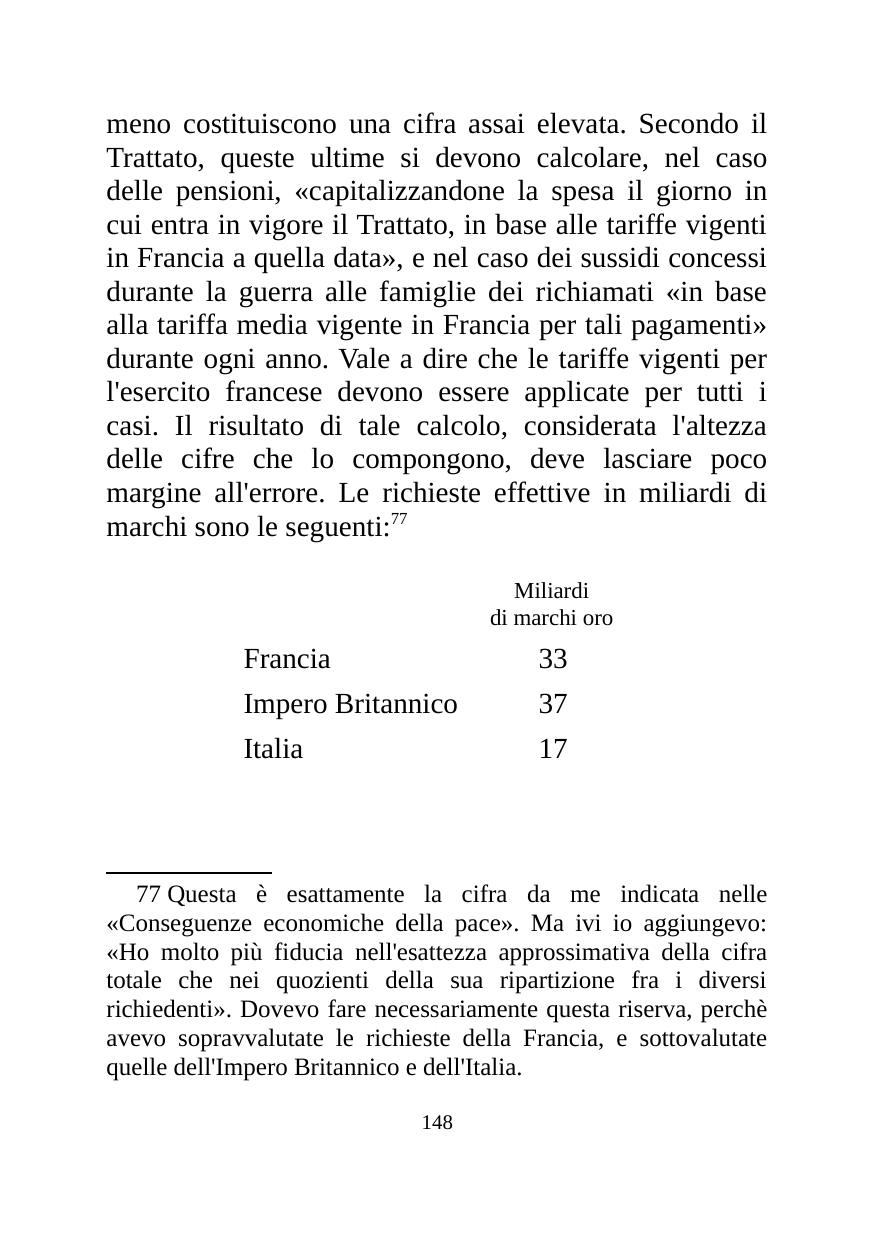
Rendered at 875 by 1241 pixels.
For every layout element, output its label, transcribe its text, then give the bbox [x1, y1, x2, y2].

table_cell Italia [238, 726, 471, 771]
text meno costituiscono una cifra assai elevata. Secondo il Trattato, queste ultime si devono calcolare, nel caso delle pensioni, «capitalizzandone la spesa il giorno in cui entra in vigore il Trattato, in base alle tariffe vigenti in Francia a quella data», e nel caso dei sussidi concessi durante la guerra alle famiglie dei richiamati «in base alla tariffa media vigente in Francia per tali pagamenti» durante ogni anno. Vale a dire che le tariffe vigenti per l'esercito francese devono essere applicate per tutti i casi. Il risultato di tale calcolo, considerata l'altezza delle cifre che lo compongono, deve lasciare poco margine all'errore. Le richieste effettive in miliardi di marchi sono le seguenti: [106, 106, 768, 542]
table_cell 33 [471, 636, 632, 681]
table_cell Francia [238, 636, 471, 681]
table_header Miliardi di marchi oro [471, 572, 632, 636]
table_cell 17 [471, 726, 632, 771]
table_cell 37 [471, 681, 632, 726]
table_header [238, 572, 471, 636]
text Questa è esattamente la cifra da me indicata nelle «Conseguenze economiche della pace». Ma ivi io aggiungevo: «Ho molto più fiducia nell'esattezza approssimativa della cifra totale che nei quozienti della sua ripartizione fra i diversi richiedenti». Dovevo fare necessariamente questa riserva, perchè avevo sopravvalutate le richieste della Francia, e sottovalutate quelle dell'Impero Britannico e dell'Italia. [106, 879, 768, 1080]
table_cell Impero Britannico [238, 681, 471, 726]
